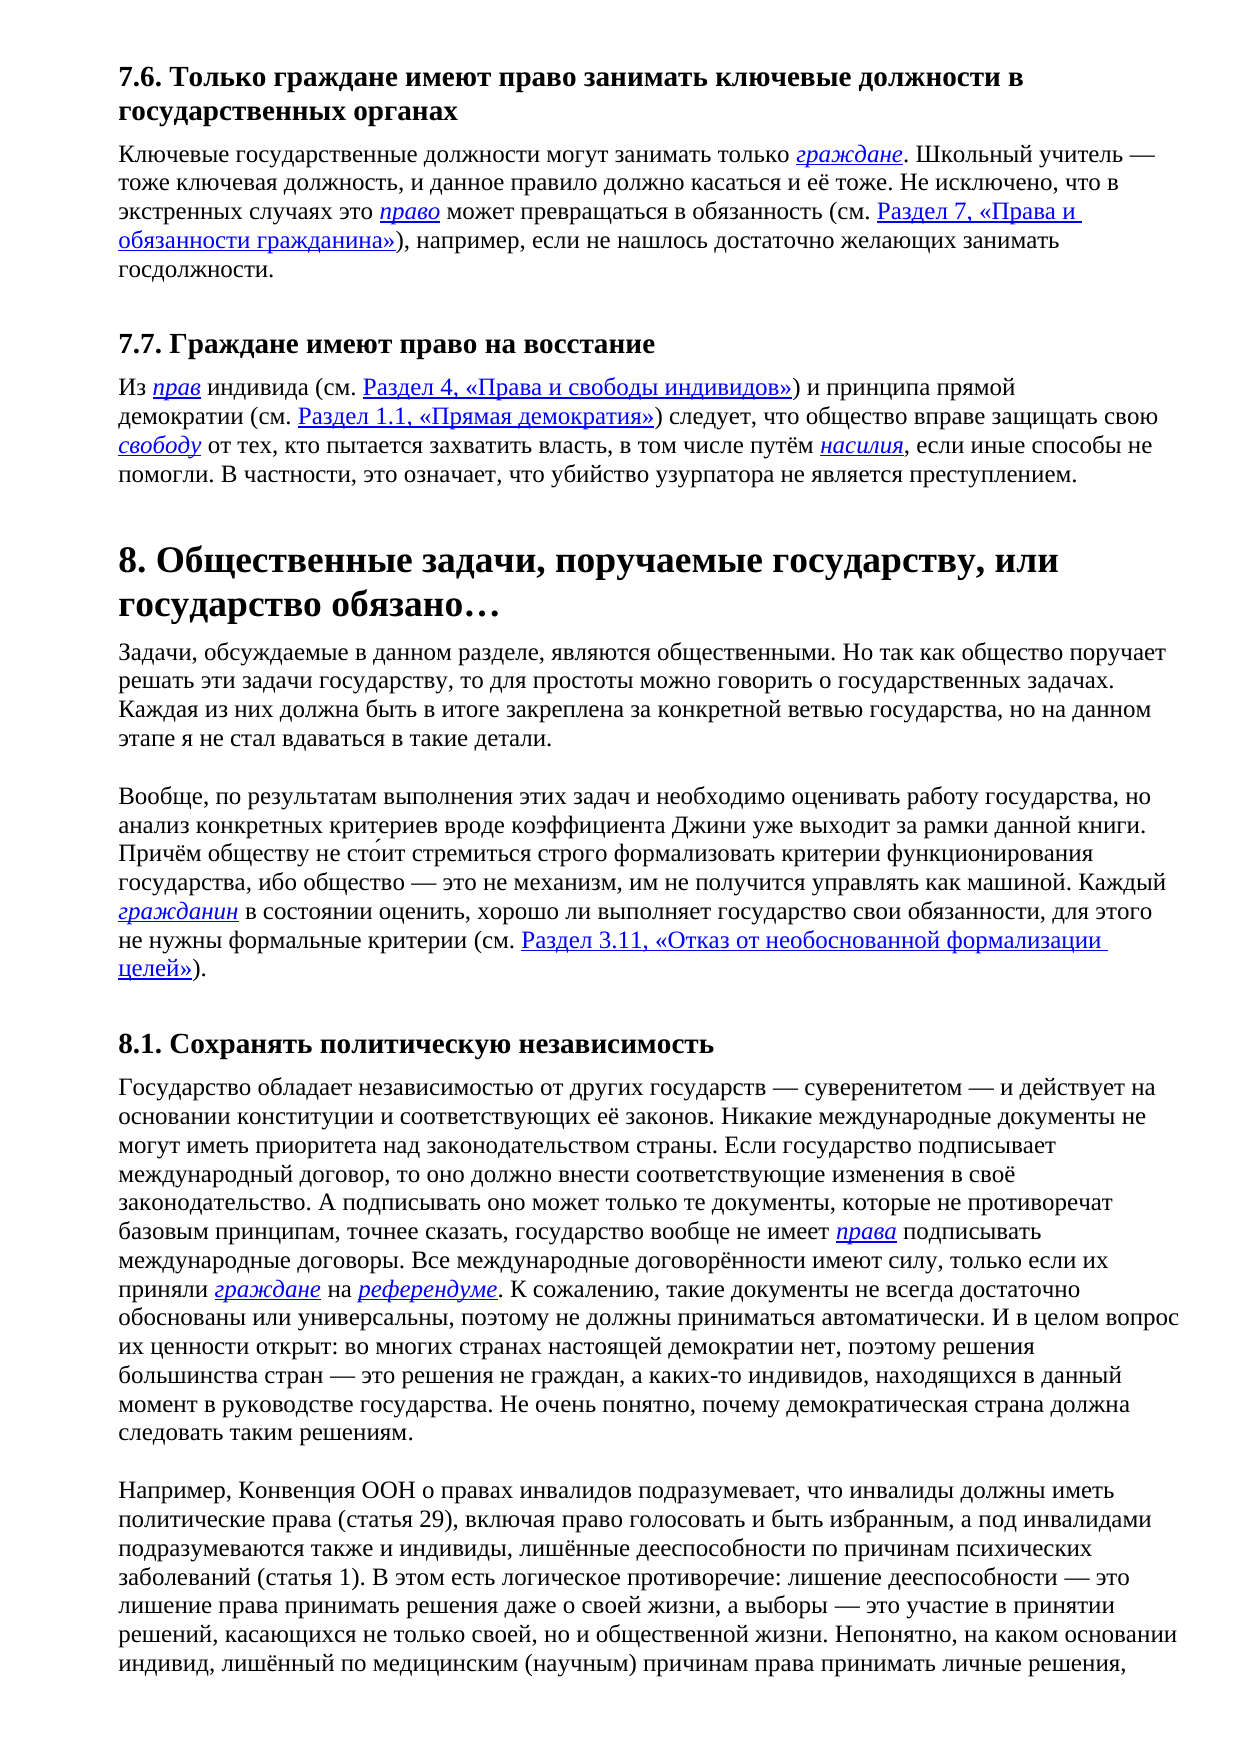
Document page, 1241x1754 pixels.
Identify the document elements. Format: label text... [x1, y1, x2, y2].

text Государство обладает независимостью от других государств — суверенитетом — и действует на основании конституции и соответствующих её законов. Никакие международные документы не могут иметь приоритета над законодательством страны. Если государство подписывает международный договор, то оно должно внести соответствующие изменения в своё законодательство. А подписывать оно может только те документы, которые не противоречат базовым принципам, точнее сказать, государство вообще не имеет права подписывать международные договоры. Все международные договорённости имеют силу, только если их приняли граждане на референдуме. К сожалению, такие документы не всегда достаточно обоснованы или универсальны, поэтому не должны приниматься автоматически. И в целом вопрос их ценности открыт: во многих странах настоящей демократии нет, поэтому решения большинства стран — это решения не граждан, а каких-то индивидов, находящихся в данный момент в руководстве государства. Не очень понятно, почему демократическая страна должна следовать таким решениям. [118, 1072, 1181, 1446]
text Вообще, по результатам выполнения этих задач и необходимо оценивать работу государства, но анализ конкретных критериев вроде коэффициента Джини уже выходит за рамки данной книги. Причём обществу не сто́ит стремиться строго формализовать критерии функционирования государства, ибо общество — это не механизм, им не получится управлять как машиной. Каждый гражданин в состоянии оценить, хорошо ли выполняет государство свои обязанности, для этого не нужны формальные критерии (см. Раздел 3.11, «Отказ от необоснованной формализации целей»). [118, 781, 1181, 982]
text Например, Конвенция ООН о правах инвалидов подразумевает, что инвалиды должны иметь политические права (статья 29), включая право голосовать и быть избранным, а под инвалидами подразумеваются также и индивиды, лишённые дееспособности по причинам психических заболеваний (статья 1). В этом есть логическое противоречие: лишение дееспособности — это лишение права принимать решения даже о своей жизни, а выборы — это участие в принятии решений, касающихся не только своей, но и общественной жизни. Непонятно, на каком основании индивид, лишённый по медицинским (научным) причинам права принимать личные решения, [118, 1476, 1181, 1677]
subtitle 8. Общественные задачи, поручаемые государству, или государство обязано… [118, 538, 1181, 624]
text Ключевые государственные должности могут занимать только граждане. Школьный учитель — тоже ключевая должность, и данное правило должно касаться и её тоже. Не исключено, что в экстренных случаях это право может превращаться в обязанность (см. Раздел 7, «Права и обязанности гражданина»), например, если не нашлось достаточно желающих занимать госдолжности. [118, 139, 1181, 282]
text Из прав индивида (см. Раздел 4, «Права и свободы индивидов») и принципа прямой демократии (см. Раздел 1.1, «Прямая демократия») следует, что общество вправе защищать свою свободу от тех, кто пытается захватить власть, в том числе путём насилия, если иные способы не помогли. В частности, это означает, что убийство узурпатора не является преступлением. [118, 372, 1181, 487]
subtitle 8.1. Сохранять политическую независимость [118, 1026, 1181, 1060]
subtitle 7.7. Граждане имеют право на восстание [118, 326, 1181, 360]
subtitle 7.6. Только граждане имеют право занимать ключевые должности в государственных органах [118, 59, 1181, 126]
text Задачи, обсуждаемые в данном разделе, являются общественными. Но так как общество поручает решать эти задачи государству, то для простоты можно говорить о государственных задачах. Каждая из них должна быть в итоге закреплена за конкретной ветвью государства, но на данном этапе я не стал вдаваться в такие детали. [118, 637, 1181, 752]
